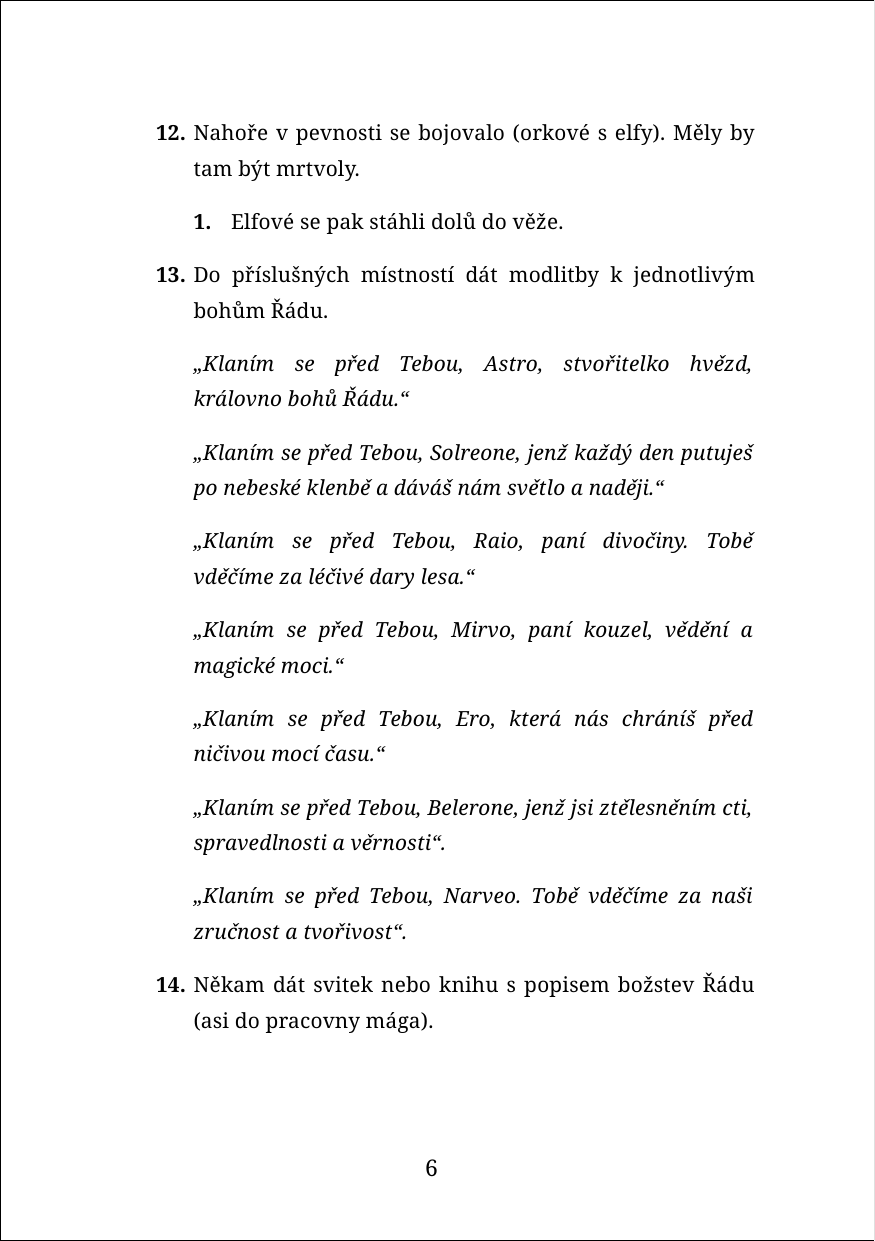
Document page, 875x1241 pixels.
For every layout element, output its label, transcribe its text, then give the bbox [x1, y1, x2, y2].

list Někam dát svitek nebo knihu s popisem božstev Řádu (asi do pracovny mága). [156, 970, 756, 1034]
list Elfové se pak stáhli dolů do věže. [193, 207, 756, 235]
list Nahoře v pevnosti se bojovalo (orkové s elfy). Měly by tam být mrtvoly. [156, 118, 756, 182]
list „Klaním se před Tebou, Solreone, jenž každý den putuješ po nebeské klenbě a dáváš nám světlo a naději.“ [156, 438, 756, 502]
list „Klaním se před Tebou, Narveo. Tobě vděčíme za naši zručnost a tvořivost“. [156, 881, 756, 945]
list „Klaním se před Tebou, Belerone, jenž jsi ztělesněním cti, spravedlnosti a věrnosti“. [156, 793, 756, 857]
list „Klaním se před Tebou, Astro, stvořitelko hvězd, královno bohů Řádu.“ [156, 349, 756, 413]
list „Klaním se před Tebou, Raio, paní divočiny. Tobě vděčíme za léčivé dary lesa.“ [156, 526, 756, 590]
list „Klaním se před Tebou, Ero, která nás chráníš před ničivou mocí času.“ [156, 704, 756, 768]
list Do příslušných místností dát modlitby k jednotlivým bohům Řádu. [156, 260, 756, 324]
list „Klaním se před Tebou, Mirvo, paní kouzel, vědění a magické moci.“ [156, 615, 756, 679]
